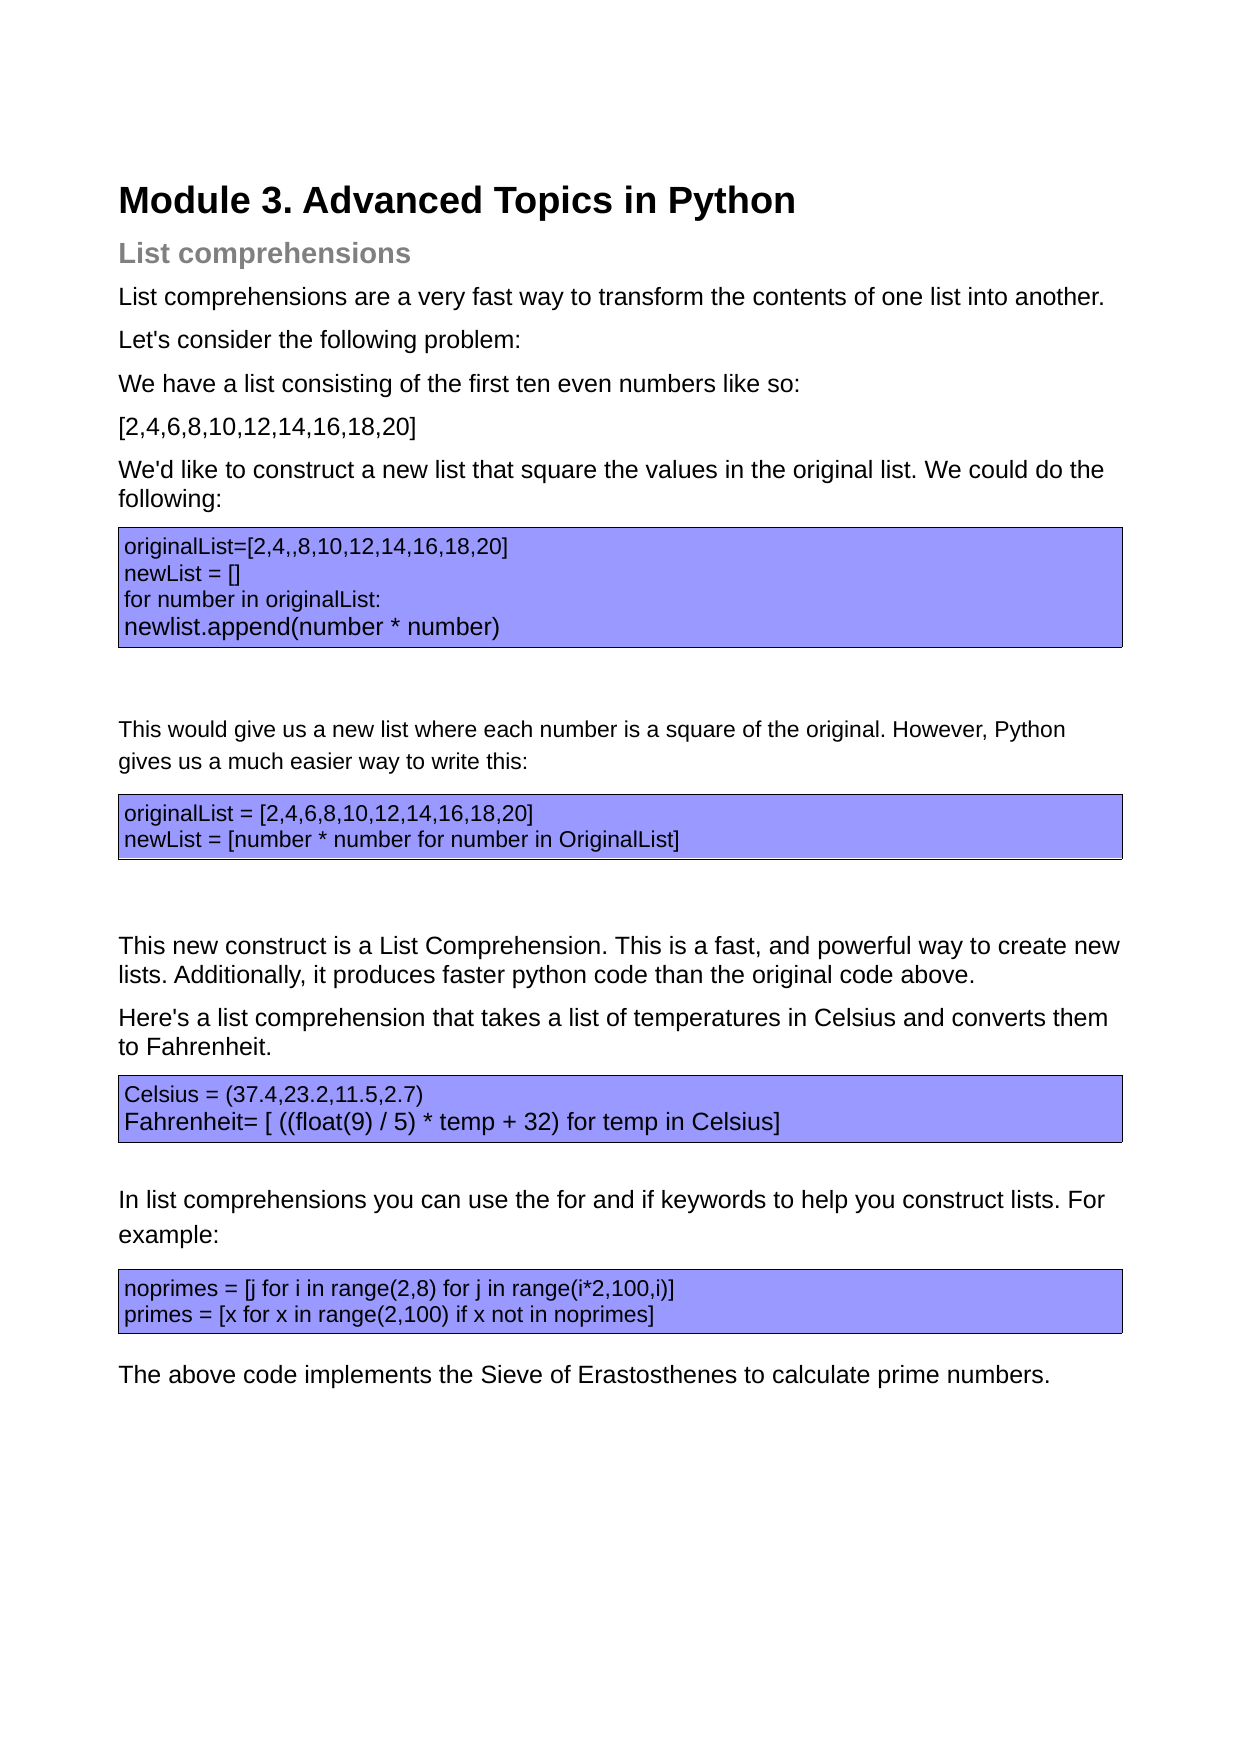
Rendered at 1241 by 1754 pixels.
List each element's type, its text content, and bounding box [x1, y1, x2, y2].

text List comprehensions are a very fast way to transform the contents of one list into another. [118, 282, 1122, 311]
subtitle List comprehensions [118, 236, 1122, 269]
text [2,4,6,8,10,12,14,16,18,20] [118, 412, 1122, 441]
table_header originalList = [2,4,6,8,10,12,14,16,18,20] newList = [number * number for number in OriginalList] [119, 795, 1122, 858]
table_header originalList=[2,4,,8,10,12,14,16,18,20] newList = [] for number in originalList: newlist.append(number * number) [119, 528, 1122, 647]
subtitle Module 3. Advanced Topics in Python [118, 178, 1122, 221]
text We have a list consisting of the first ten even numbers like so: [118, 368, 1122, 397]
text We'd like to construct a new list that square the values in the original list. We could do the following: [118, 455, 1122, 513]
table_header noprimes = [j for i in range(2,8) for j in range(i*2,100,i)] primes = [x for x in range(2,100) if x not in noprimes] [119, 1270, 1122, 1333]
table_header Celsius = (37.4,23.2,11.5,2.7) Fahrenheit= [ ((float(9) / 5) * temp + 32) for temp in Celsius] [119, 1076, 1122, 1142]
text The above code implements the Sieve of Erastosthenes to calculate prime numbers. [118, 1359, 1122, 1388]
text This new construct is a List Comprehension. This is a fast, and powerful way to create new lists. Additionally, it produces faster python code than the original code above. [118, 931, 1122, 988]
text Let's consider the following problem: [118, 325, 1122, 354]
text This would give us a new list where each number is a square of the original. However, Python gives us a much easier way to write this: [118, 716, 1122, 774]
text Here's a list comprehension that takes a list of temperatures in Celsius and converts them to Fahrenheit. [118, 1003, 1122, 1061]
text In list comprehensions you can use the for and if keywords to help you construct lists. For example: [118, 1185, 1122, 1248]
